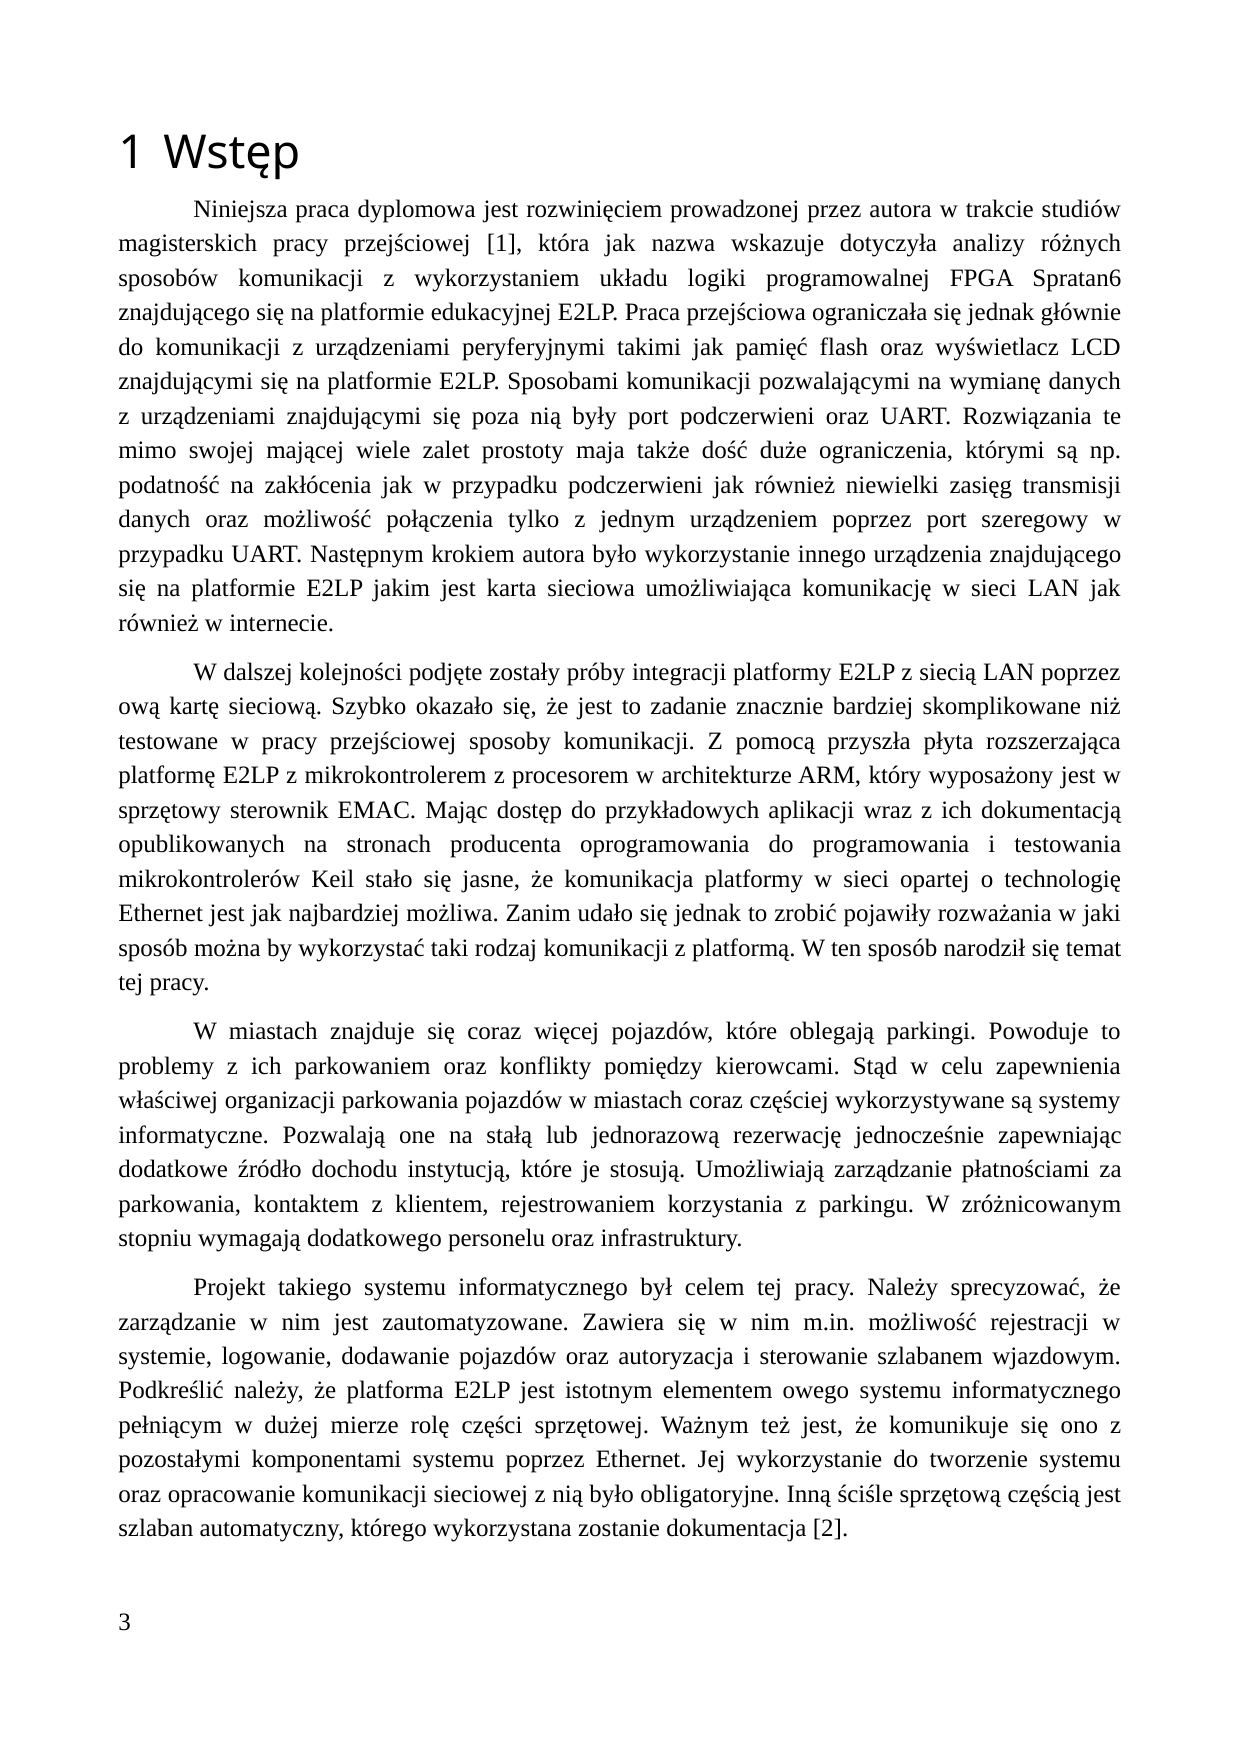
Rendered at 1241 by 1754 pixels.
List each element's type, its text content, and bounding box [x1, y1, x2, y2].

text Projekt takiego systemu informatycznego był celem tej pracy. Należy sprecyzować, że zarządzanie w nim jest zautomatyzowane. Zawiera się w nim m.in. możliwość rejestracji w systemie, logowanie, dodawanie pojazdów oraz autoryzacja i sterowanie szlabanem wjazdowym. Podkreślić należy, że platforma E2LP jest istotnym elementem owego systemu informatycznego pełniącym w dużej mierze rolę części sprzętowej. Ważnym też jest, że komunikuje się ono z pozostałymi komponentami systemu poprzez Ethernet. Jej wykorzystanie do tworzenie systemu oraz opracowanie komunikacji sieciowej z nią było obligatoryjne. Inną ściśle sprzętową częścią jest szlaban automatyczny, którego wykorzystana zostanie dokumentacja [2]. [118, 1272, 1122, 1542]
text Niniejsza praca dyplomowa jest rozwinięciem prowadzonej przez autora w trakcie studiów magisterskich pracy przejściowej [1], która jak nazwa wskazuje dotyczyła analizy różnych sposobów komunikacji z wykorzystaniem układu logiki programowalnej FPGA Spratan6 znajdującego się na platformie edukacyjnej E2LP. Praca przejściowa ograniczała się jednak głównie do komunikacji z urządzeniami peryferyjnymi takimi jak pamięć flash oraz wyświetlacz LCD znajdującymi się na platformie E2LP. Sposobami komunikacji pozwalającymi na wymianę danych z urządzeniami znajdującymi się poza nią były port podczerwieni oraz UART. Rozwiązania te mimo swojej mającej wiele zalet prostoty maja także dość duże ograniczenia, którymi są np. podatność na zakłócenia jak w przypadku podczerwieni jak również niewielki zasięg transmisji danych oraz możliwość połączenia tylko z jednym urządzeniem poprzez port szeregowy w przypadku UART. Następnym krokiem autora było wykorzystanie innego urządzenia znajdującego się na platformie E2LP jakim jest karta sieciowa umożliwiająca komunikację w sieci LAN jak również w internecie. [118, 194, 1122, 637]
text W miastach znajduje się coraz więcej pojazdów, które oblegają parkingi. Powoduje to problemy z ich parkowaniem oraz konflikty pomiędzy kierowcami. Stąd w celu zapewnienia właściwej organizacji parkowania pojazdów w miastach coraz częściej wykorzystywane są systemy informatyczne. Pozwalają one na stałą lub jednorazową rezerwację jednocześnie zapewniając dodatkowe źródło dochodu instytucją, które je stosują. Umożliwiają zarządzanie płatnościami za parkowania, kontaktem z klientem, rejestrowaniem korzystania z parkingu. W zróżnicowanym stopniu wymagają dodatkowego personelu oraz infrastruktury. [118, 1016, 1122, 1252]
subtitle Wstęp [118, 118, 1122, 182]
text W dalszej kolejności podjęte zostały próby integracji platformy E2LP z siecią LAN poprzez ową kartę sieciową. Szybko okazało się, że jest to zadanie znacznie bardziej skomplikowane niż testowane w pracy przejściowej sposoby komunikacji. Z pomocą przyszła płyta rozszerzająca platformę E2LP z mikrokontrolerem z procesorem w architekturze ARM, który wyposażony jest w sprzętowy sterownik EMAC. Mając dostęp do przykładowych aplikacji wraz z ich dokumentacją opublikowanych na stronach producenta oprogramowania do programowania i testowania mikrokontrolerów Keil stało się jasne, że komunikacja platformy w sieci opartej o technologię Ethernet jest jak najbardziej możliwa. Zanim udało się jednak to zrobić pojawiły rozważania w jaki sposób można by wykorzystać taki rodzaj komunikacji z platformą. W ten sposób narodził się temat tej pracy. [118, 657, 1122, 996]
